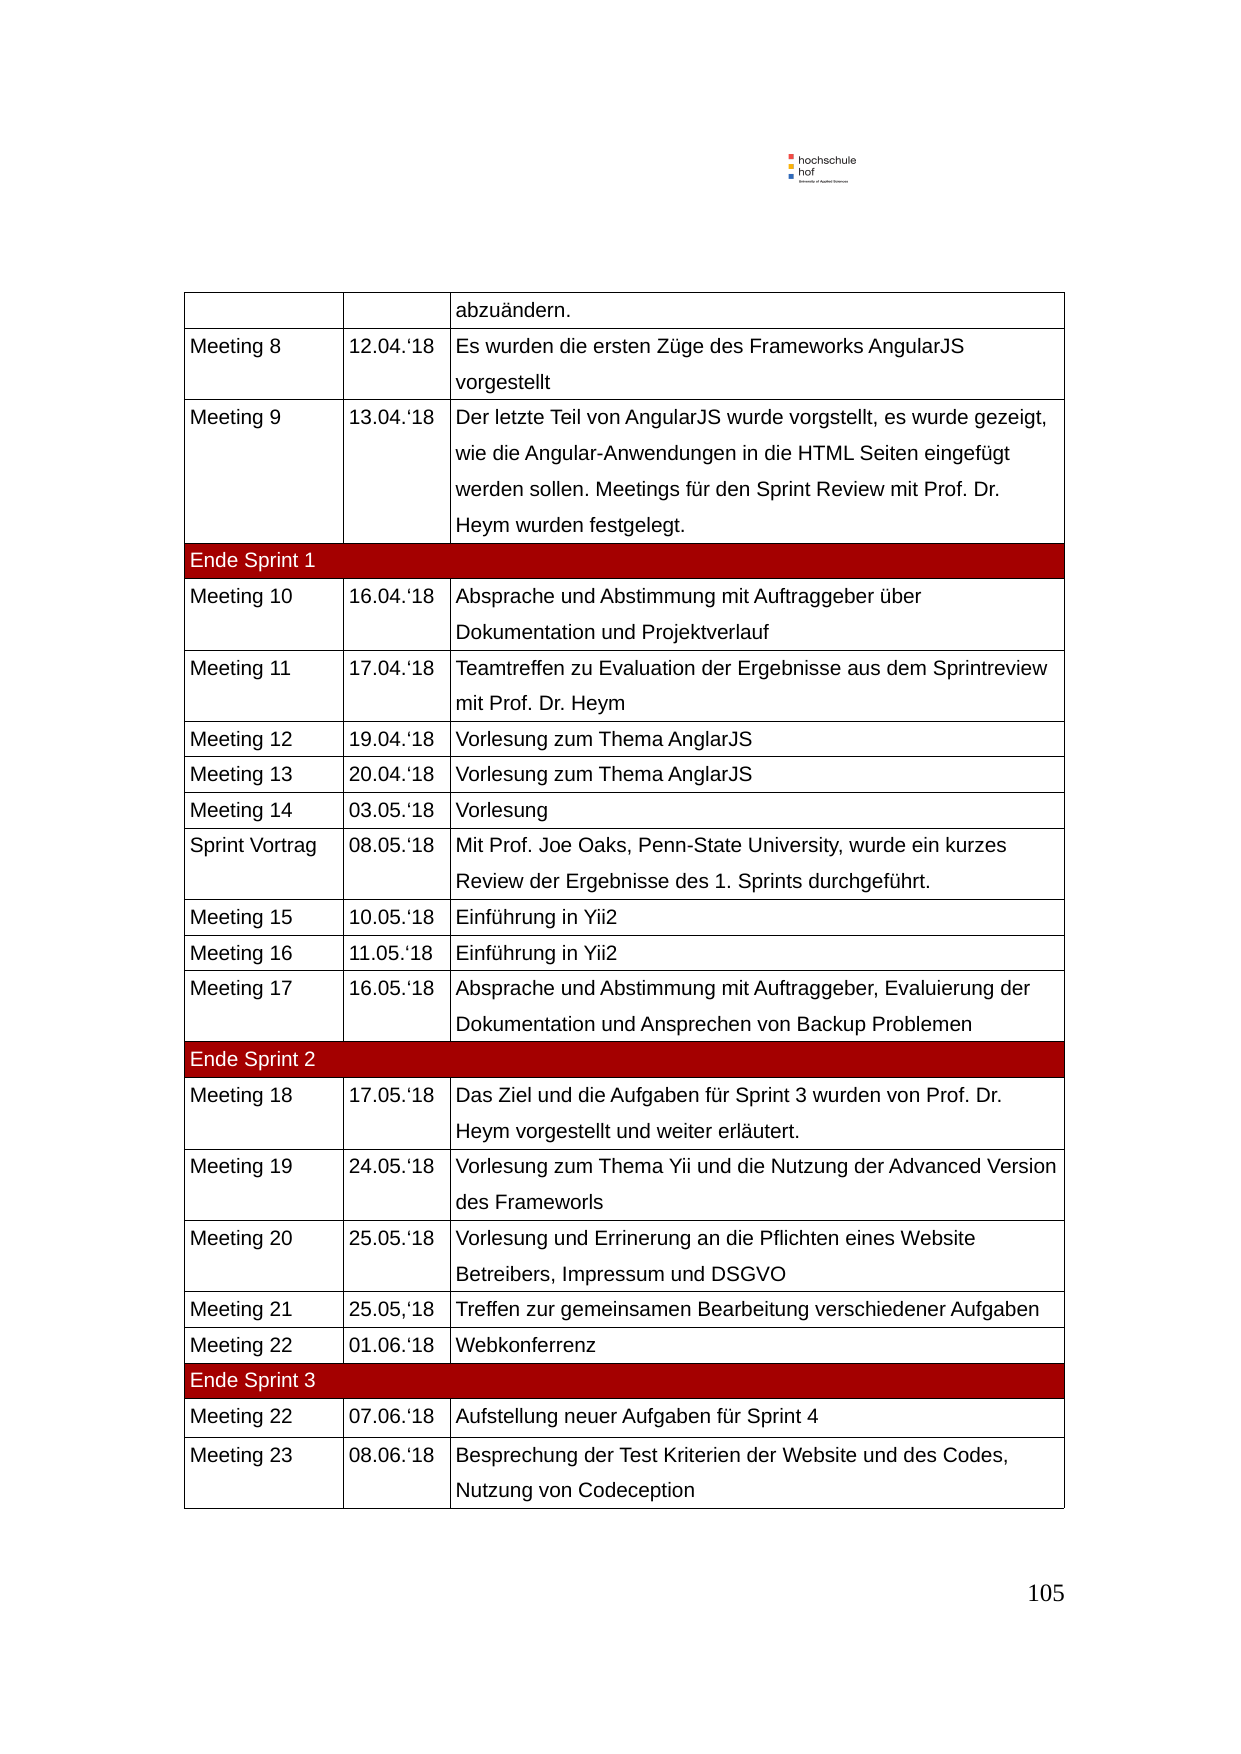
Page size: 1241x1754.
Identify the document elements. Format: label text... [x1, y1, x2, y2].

table_cell 01.06.‘18 [344, 1328, 450, 1362]
table_cell 07.06.‘18 [344, 1399, 450, 1437]
table_cell Vorlesung [451, 793, 1064, 827]
table_cell 10.05.‘18 [344, 900, 450, 934]
table_cell Mit Prof. Joe Oaks, Penn-State University, wurde ein kurzes Review der Ergebnisse des 1. Sprints durchgeführt. [451, 829, 1064, 899]
table_cell Das Ziel und die Aufgaben für Sprint 3 wurden von Prof. Dr. Heym vorgestellt und weiter erläutert. [451, 1078, 1064, 1148]
table_cell Meeting 22 [185, 1328, 343, 1362]
table_cell 16.04.‘18 [344, 579, 450, 649]
table_cell 08.06.‘18 [344, 1438, 450, 1508]
table_cell 08.05.‘18 [344, 829, 450, 899]
table_cell abzuändern. [451, 293, 1064, 328]
table_cell Absprache und Abstimmung mit Auftraggeber über Dokumentation und Projektverlauf [451, 579, 1064, 649]
table_cell Besprechung der Test Kriterien der Website und des Codes, Nutzung von Codeception [451, 1438, 1064, 1508]
table_cell Meeting 23 [185, 1438, 343, 1508]
picture [788, 154, 856, 183]
table_cell 03.05.‘18 [344, 793, 450, 827]
table_cell Meeting 22 [185, 1399, 343, 1437]
table_cell 19.04.‘18 [344, 722, 450, 756]
table_cell [185, 293, 343, 328]
table_cell 25.05,‘18 [344, 1292, 450, 1327]
table_cell Meeting 8 [185, 329, 343, 399]
table_cell Webkonferrenz [451, 1328, 1064, 1362]
table_cell [344, 293, 450, 328]
table_cell Meeting 10 [185, 579, 343, 649]
table_cell Vorlesung zum Thema AnglarJS [451, 757, 1064, 792]
table_cell Aufstellung neuer Aufgaben für Sprint 4 [451, 1399, 1064, 1437]
table_cell Meeting 21 [185, 1292, 343, 1327]
table_cell 24.05.‘18 [344, 1150, 450, 1220]
table_cell 13.04.‘18 [344, 400, 450, 542]
table_cell Meeting 14 [185, 793, 343, 827]
table_cell 16.05.‘18 [344, 971, 450, 1041]
table_cell Meeting 9 [185, 400, 343, 542]
table_cell Meeting 19 [185, 1150, 343, 1220]
table_cell Meeting 11 [185, 651, 343, 721]
table_cell Absprache und Abstimmung mit Auftraggeber, Evaluierung der Dokumentation und Ansprechen von Backup Problemen [451, 971, 1064, 1041]
table_cell Meeting 15 [185, 900, 343, 934]
table_cell Es wurden die ersten Züge des Frameworks AngularJS vorgestellt [451, 329, 1064, 399]
table_cell Vorlesung zum Thema Yii und die Nutzung der Advanced Version des Frameworls [451, 1150, 1064, 1220]
table_cell Einführung in Yii2 [451, 936, 1064, 970]
table_cell Vorlesung und Errinerung an die Pflichten eines Website Betreibers, Impressum und DSGVO [451, 1221, 1064, 1291]
table_cell Meeting 20 [185, 1221, 343, 1291]
table_cell Ende Sprint 2 [185, 1042, 1064, 1077]
table_cell Meeting 13 [185, 757, 343, 792]
table_cell Vorlesung zum Thema AnglarJS [451, 722, 1064, 756]
table_cell Ende Sprint 3 [185, 1364, 1064, 1398]
table_cell Ende Sprint 1 [185, 544, 1064, 578]
table_cell Meeting 16 [185, 936, 343, 970]
table_cell 25.05.‘18 [344, 1221, 450, 1291]
table_cell 20.04.‘18 [344, 757, 450, 792]
table_cell Meeting 17 [185, 971, 343, 1041]
table_cell 11.05.‘18 [344, 936, 450, 970]
table_cell Meeting 18 [185, 1078, 343, 1148]
table_cell Treffen zur gemeinsamen Bearbeitung verschiedener Aufgaben [451, 1292, 1064, 1327]
table_cell 12.04.‘18 [344, 329, 450, 399]
table_cell Der letzte Teil von AngularJS wurde vorgstellt, es wurde gezeigt, wie die Angular-Anwendungen in die HTML Seiten eingefügt werden sollen. Meetings für den Sprint Review mit Prof. Dr. Heym wurden festgelegt. [451, 400, 1064, 542]
table_cell Meeting 12 [185, 722, 343, 756]
table_cell Sprint Vortrag [185, 829, 343, 899]
table_cell 17.04.‘18 [344, 651, 450, 721]
table_cell Teamtreffen zu Evaluation der Ergebnisse aus dem Sprintreview mit Prof. Dr. Heym [451, 651, 1064, 721]
table_cell Einführung in Yii2 [451, 900, 1064, 934]
table_cell 17.05.‘18 [344, 1078, 450, 1148]
